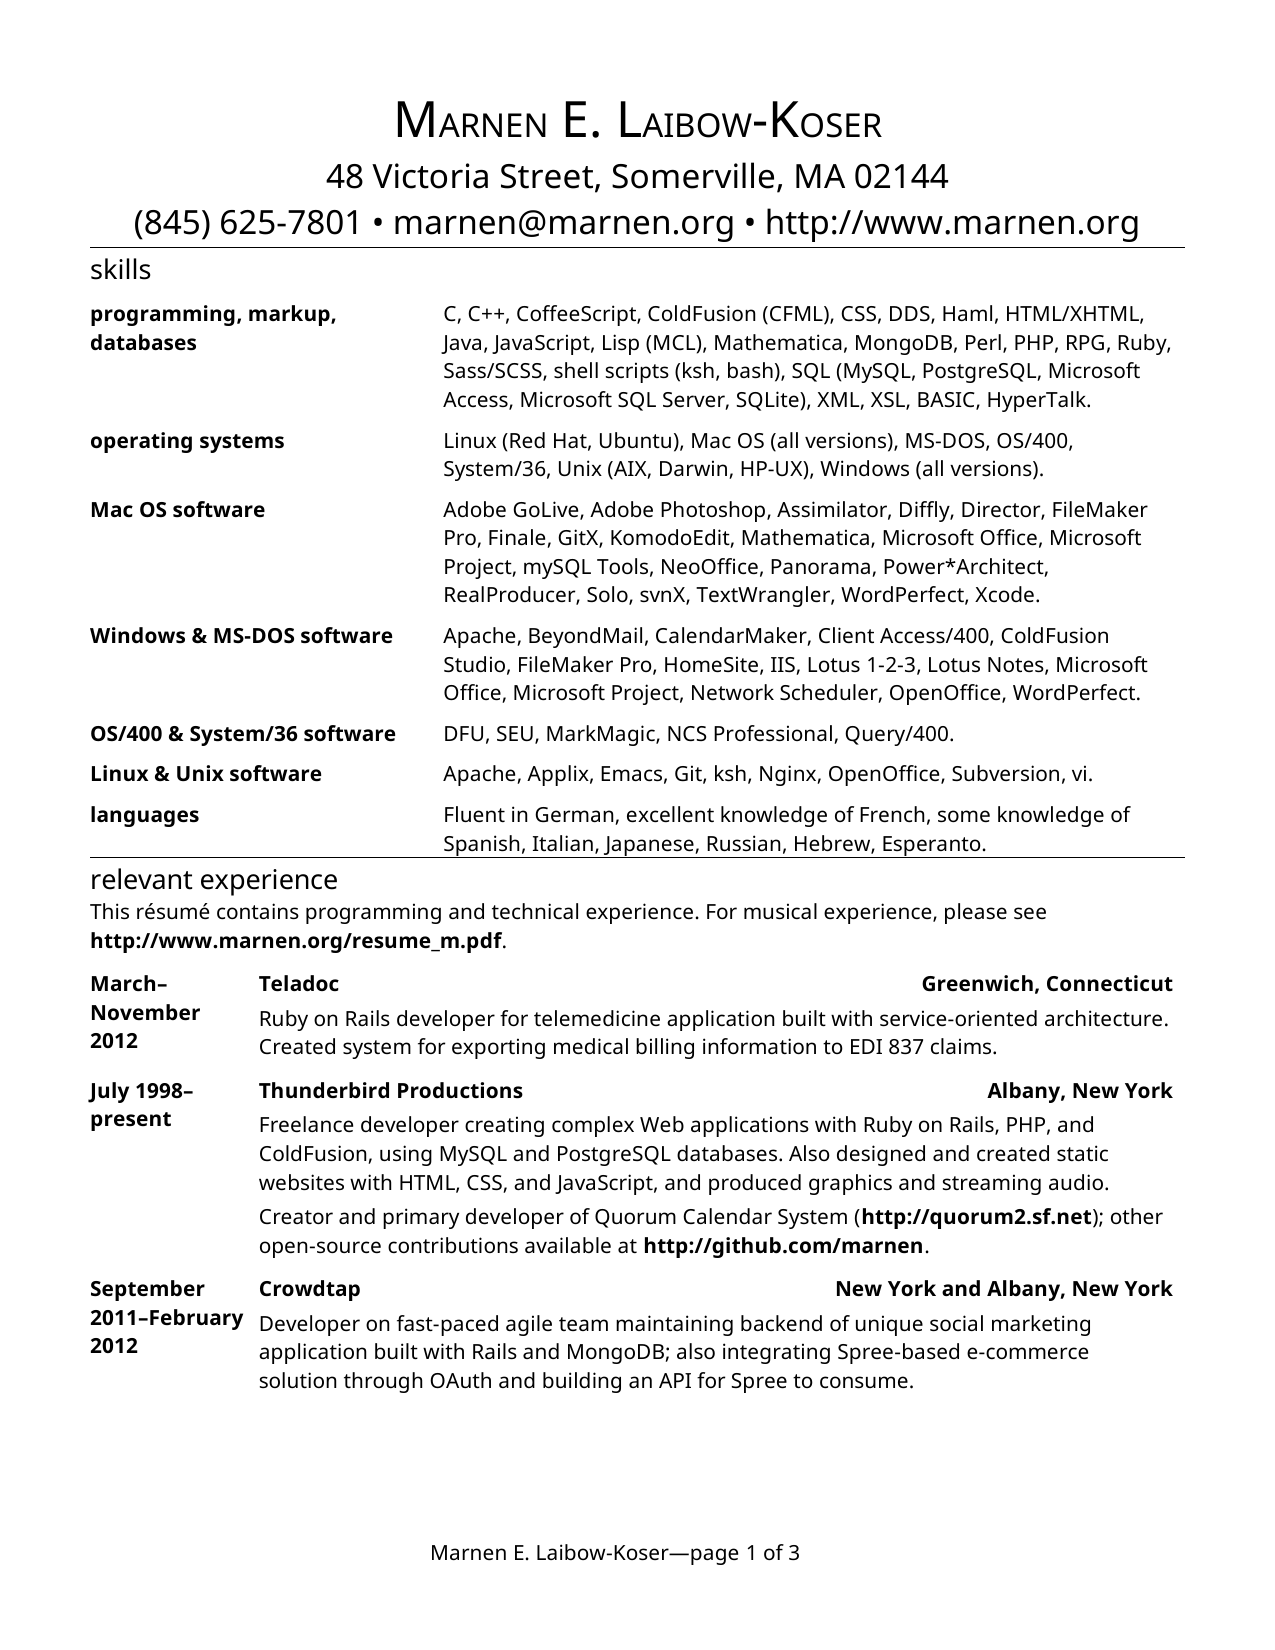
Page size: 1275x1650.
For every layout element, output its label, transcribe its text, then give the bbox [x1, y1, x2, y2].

text Marnen E. Laibow-Koser 48 Victoria Street, Somerville, MA 02144 (845) 625-7801 • marnen@marnen.org • http://www.marnen.org [90, 84, 1185, 244]
table_cell DFU, SEU, MarkMagic, NCS Professional, Query/400. [443, 707, 1185, 747]
table_cell Thunderbird Productions Albany, New York Freelance developer creating complex Web applications with Ruby on Rails, PHP, and ColdFusion, using MySQL and PostgreSQL databases. Also designed and created static websites with HTML, CSS, and JavaScript, and produced graphics and streaming audio. Creator and primary developer of Quorum Calendar System (http://quorum2.sf.net); other open-source contributions available at http://github.com/marnen. [259, 1061, 1185, 1259]
table_cell Linux & Unix software [90, 747, 443, 788]
table_header C, C++, CoffeeScript, ColdFusion (CFML), CSS, DDS, Haml, HTML/XHTML, Java, JavaScript, Lisp (MCL), Mathematica, MongoDB, Perl, PHP, RPG, Ruby, Sass/SCSS, shell scripts (ksh, bash), SQL (MySQL, PostgreSQL, Microsoft Access, Microsoft SQL Server, SQLite), XML, XSL, BASIC, HyperTalk. [443, 287, 1185, 413]
text relevant experience [90, 858, 1185, 897]
table_cell Fluent in German, excellent knowledge of French, some knowledge of Spanish, Italian, Japanese, Russian, Hebrew, Esperanto. [443, 788, 1185, 857]
text skills [90, 248, 1185, 287]
table_cell July 1998–present [90, 1061, 258, 1259]
table_header March–November 2012 [90, 954, 258, 1061]
text This résumé contains programming and technical experience. For musical experience, please see http://www.marnen.org/resume_m.pdf. [90, 897, 1185, 954]
table_cell Crowdtap New York and Albany, New York Developer on fast-paced agile team maintaining backend of unique social marketing application built with Rails and MongoDB; also integrating Spree-based e-commerce solution through OAuth and building an API for Spree to consume. [259, 1259, 1185, 1394]
table_cell Apache, Applix, Emacs, Git, ksh, Nginx, OpenOffice, Subversion, vi. [443, 747, 1185, 788]
table_header programming, markup, databases [90, 287, 443, 413]
table_cell Mac OS software [90, 483, 443, 609]
table_cell Adobe GoLive, Adobe Photoshop, Assimilator, Diffly, Director, FileMaker Pro, Finale, GitX, KomodoEdit, Mathematica, Microsoft Office, Microsoft Project, mySQL Tools, NeoOffice, Panorama, Power*Architect, RealProducer, Solo, svnX, TextWrangler, WordPerfect, Xcode. [443, 483, 1185, 609]
table_header Teladoc Greenwich, Connecticut Ruby on Rails developer for telemedicine application built with service-oriented architecture. Created system for exporting medical billing information to EDI 837 claims. [259, 954, 1185, 1061]
table_cell languages [90, 788, 443, 857]
table_cell Windows & MS-DOS software [90, 609, 443, 707]
table_cell OS/400 & System/36 software [90, 707, 443, 747]
table_cell Linux (Red Hat, Ubuntu), Mac OS (all versions), MS-DOS, OS/400, System/36, Unix (AIX, Darwin, HP-UX), Windows (all versions). [443, 414, 1185, 483]
table_cell operating systems [90, 414, 443, 483]
table_cell Apache, BeyondMail, CalendarMaker, Client Access/400, ColdFusion Studio, FileMaker Pro, HomeSite, IIS, Lotus 1-2-3, Lotus Notes, Microsoft Office, Microsoft Project, Network Scheduler, OpenOffice, WordPerfect. [443, 609, 1185, 707]
table_cell September 2011–February 2012 [90, 1259, 258, 1394]
